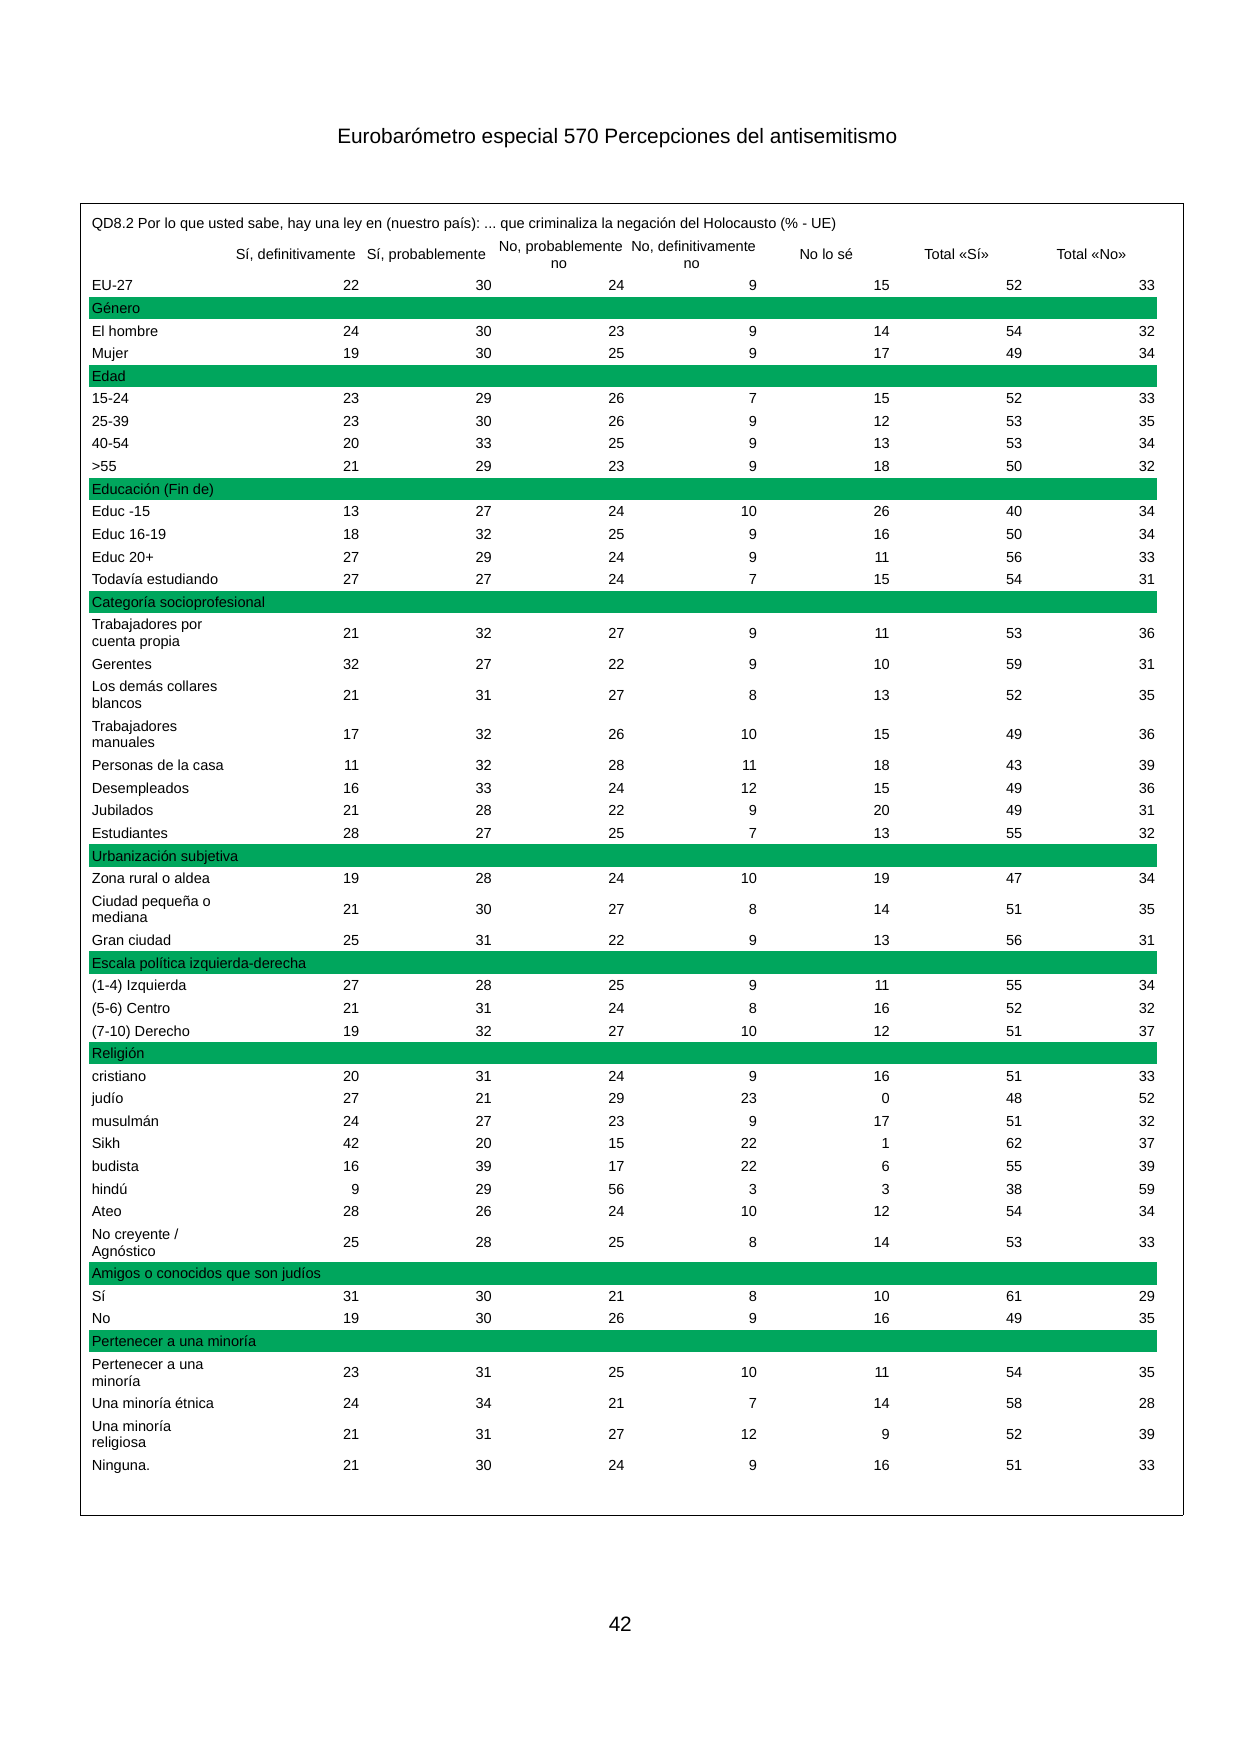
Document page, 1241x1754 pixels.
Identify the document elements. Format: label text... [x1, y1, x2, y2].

table_cell Educación (Fin de) [89, 478, 1157, 500]
table_cell 21 [362, 1087, 494, 1110]
table_cell 21 [229, 613, 362, 652]
table_cell 24 [495, 545, 627, 568]
table_cell 51 [892, 1019, 1025, 1042]
table_cell 35 [1025, 1353, 1157, 1392]
table_cell Educ -15 [89, 500, 229, 523]
table_cell 9 [760, 1415, 892, 1454]
table_cell 21 [229, 1454, 362, 1476]
table_cell 20 [760, 799, 892, 822]
table_cell 25 [495, 1353, 627, 1392]
table_cell 9 [627, 455, 760, 477]
table_cell 6 [760, 1155, 892, 1177]
table_cell Total «No» [1025, 235, 1157, 274]
table_cell Ninguna. [89, 1454, 229, 1476]
table_cell 32 [362, 715, 494, 754]
table_cell 37 [1025, 1019, 1157, 1042]
table_cell hindú [89, 1178, 229, 1200]
table_cell 25 [495, 342, 627, 364]
table_cell Gerentes [89, 653, 229, 675]
table_cell 37 [1025, 1132, 1157, 1155]
table_cell 27 [229, 1087, 362, 1110]
table_cell 27 [495, 675, 627, 714]
table_cell 22 [229, 274, 362, 297]
table_cell 54 [892, 319, 1025, 342]
table_cell 23 [495, 319, 627, 342]
table_cell 51 [892, 890, 1025, 929]
table_cell 15 [760, 568, 892, 591]
table_cell 9 [627, 319, 760, 342]
table_cell 58 [892, 1392, 1025, 1414]
table_cell 32 [1025, 997, 1157, 1019]
table_cell 28 [362, 867, 494, 889]
table_cell 18 [760, 754, 892, 776]
table_cell 38 [892, 1178, 1025, 1200]
table_cell 9 [627, 432, 760, 455]
table_cell 28 [362, 1223, 494, 1262]
table_cell 3 [760, 1178, 892, 1200]
table_cell 26 [495, 715, 627, 754]
table_cell 22 [627, 1132, 760, 1155]
table_cell 21 [229, 675, 362, 714]
table_cell 3 [627, 1178, 760, 1200]
table_cell 61 [892, 1285, 1025, 1307]
table_cell 23 [229, 1353, 362, 1392]
table_cell 25 [495, 974, 627, 997]
table_cell 26 [362, 1200, 494, 1223]
table_cell 16 [760, 523, 892, 545]
table_cell 50 [892, 455, 1025, 477]
table_cell 31 [362, 675, 494, 714]
table_cell 31 [1025, 653, 1157, 675]
table_cell 9 [627, 274, 760, 297]
table_cell [89, 235, 229, 274]
table_cell 34 [1025, 1200, 1157, 1223]
table_cell 9 [627, 545, 760, 568]
table_cell 28 [229, 822, 362, 844]
table_cell 36 [1025, 776, 1157, 799]
table_cell 17 [495, 1155, 627, 1177]
table_cell 7 [627, 387, 760, 410]
table_cell 27 [495, 1415, 627, 1454]
table_cell 49 [892, 1307, 1025, 1330]
table_cell 47 [892, 867, 1025, 889]
table_cell 17 [760, 342, 892, 364]
table_cell 24 [495, 867, 627, 889]
table_cell 49 [892, 799, 1025, 822]
table_cell 32 [1025, 319, 1157, 342]
table_cell 1 [760, 1132, 892, 1155]
table_cell 10 [627, 1353, 760, 1392]
table_cell 12 [760, 1200, 892, 1223]
table_cell 33 [1025, 1454, 1157, 1476]
table_cell 9 [627, 523, 760, 545]
table_cell Una minoría étnica [89, 1392, 229, 1414]
table_cell 17 [760, 1110, 892, 1132]
table_cell 25 [495, 822, 627, 844]
table_cell 27 [229, 974, 362, 997]
table_cell 27 [362, 653, 494, 675]
table_cell 30 [362, 1307, 494, 1330]
table_cell budista [89, 1155, 229, 1177]
table_cell 14 [760, 1392, 892, 1414]
table_cell 51 [892, 1065, 1025, 1087]
table_cell 33 [1025, 1065, 1157, 1087]
table_cell 36 [1025, 613, 1157, 652]
table_cell 33 [1025, 1223, 1157, 1262]
table_cell 52 [1025, 1087, 1157, 1110]
table_cell 24 [229, 319, 362, 342]
table_cell 16 [229, 776, 362, 799]
table_cell No creyente / Agnóstico [89, 1223, 229, 1262]
table_cell 16 [229, 1155, 362, 1177]
table_cell 23 [627, 1087, 760, 1110]
table_cell 10 [627, 1019, 760, 1042]
table_cell 9 [627, 929, 760, 951]
table_cell judío [89, 1087, 229, 1110]
table_cell 12 [627, 776, 760, 799]
table_cell 52 [892, 274, 1025, 297]
table_cell No, definitivamente no [627, 235, 760, 274]
table_cell Ateo [89, 1200, 229, 1223]
table_cell 27 [362, 1110, 494, 1132]
table_cell 29 [362, 545, 494, 568]
table_cell 22 [495, 653, 627, 675]
table_cell 34 [1025, 867, 1157, 889]
table_cell 8 [627, 1285, 760, 1307]
table_cell 55 [892, 822, 1025, 844]
table_cell 9 [627, 410, 760, 432]
table_cell 36 [1025, 715, 1157, 754]
table_cell Religión [89, 1042, 1157, 1064]
table_cell Todavía estudiando [89, 568, 229, 591]
table_cell 11 [760, 545, 892, 568]
table_cell 30 [362, 890, 494, 929]
table_cell 40 [892, 500, 1025, 523]
table_cell 27 [495, 613, 627, 652]
table_cell 31 [1025, 799, 1157, 822]
table_cell 29 [495, 1087, 627, 1110]
table_cell 35 [1025, 1307, 1157, 1330]
table_cell 9 [627, 653, 760, 675]
table_cell 53 [892, 410, 1025, 432]
table_cell (7-10) Derecho [89, 1019, 229, 1042]
table_cell 19 [229, 867, 362, 889]
table_cell 31 [1025, 568, 1157, 591]
table_cell 30 [362, 1285, 494, 1307]
table_cell 30 [362, 1454, 494, 1476]
table_cell 27 [362, 568, 494, 591]
table_cell Sí, probablemente [362, 235, 494, 274]
table_cell Estudiantes [89, 822, 229, 844]
table_cell Edad [89, 365, 1157, 387]
table_cell 19 [229, 342, 362, 364]
table_cell 32 [229, 653, 362, 675]
table_cell 49 [892, 342, 1025, 364]
table_cell 50 [892, 523, 1025, 545]
table_cell 31 [362, 929, 494, 951]
table_cell 11 [627, 754, 760, 776]
table_cell 15-24 [89, 387, 229, 410]
table_cell 28 [229, 1200, 362, 1223]
table_cell 25 [229, 929, 362, 951]
table_cell Mujer [89, 342, 229, 364]
table_cell 52 [892, 387, 1025, 410]
table_cell 7 [627, 1392, 760, 1414]
table_cell 29 [362, 455, 494, 477]
table_cell 35 [1025, 410, 1157, 432]
table_cell 34 [1025, 342, 1157, 364]
table_cell 34 [1025, 523, 1157, 545]
table_cell 11 [760, 1353, 892, 1392]
table_cell 12 [627, 1415, 760, 1454]
table_cell 32 [362, 523, 494, 545]
table_cell 16 [760, 1454, 892, 1476]
table_cell 62 [892, 1132, 1025, 1155]
table_cell 51 [892, 1454, 1025, 1476]
table_cell 33 [1025, 387, 1157, 410]
table_cell 53 [892, 613, 1025, 652]
table_cell (1-4) Izquierda [89, 974, 229, 997]
table_cell 10 [760, 653, 892, 675]
table_cell 15 [760, 274, 892, 297]
table_cell 26 [495, 410, 627, 432]
table_cell 21 [495, 1392, 627, 1414]
table_cell 55 [892, 1155, 1025, 1177]
table_cell 48 [892, 1087, 1025, 1110]
table_cell 15 [495, 1132, 627, 1155]
table_cell 7 [627, 568, 760, 591]
table_cell 26 [495, 387, 627, 410]
table_cell 28 [362, 799, 494, 822]
table_cell 34 [1025, 432, 1157, 455]
table_cell 10 [627, 867, 760, 889]
table_cell El hombre [89, 319, 229, 342]
table_cell Educ 20+ [89, 545, 229, 568]
table_cell 16 [760, 1065, 892, 1087]
table_header QD8.2 Por lo que usted sabe, hay una ley en (nuestro país): ... que criminaliza la negación del Holocausto (% - UE) [89, 212, 1157, 235]
table_cell 13 [760, 929, 892, 951]
table_cell 23 [229, 387, 362, 410]
table_cell Género [89, 297, 1157, 319]
table_cell 10 [627, 715, 760, 754]
table_cell 14 [760, 1223, 892, 1262]
table_cell 10 [627, 500, 760, 523]
table_cell 26 [495, 1307, 627, 1330]
table_cell 0 [760, 1087, 892, 1110]
table_cell 9 [627, 1454, 760, 1476]
table_cell 56 [495, 1178, 627, 1200]
table_cell >55 [89, 455, 229, 477]
table_cell 33 [1025, 545, 1157, 568]
table_cell 32 [362, 1019, 494, 1042]
table_cell 24 [495, 776, 627, 799]
table_cell cristiano [89, 1065, 229, 1087]
table_cell Escala política izquierda-derecha [89, 951, 1157, 974]
table_cell 26 [760, 500, 892, 523]
table_cell 33 [362, 776, 494, 799]
table_cell 11 [229, 754, 362, 776]
table_cell 10 [760, 1285, 892, 1307]
table_cell 12 [760, 410, 892, 432]
table_cell 19 [760, 867, 892, 889]
table_cell No, probablemente no [495, 235, 627, 274]
table_cell 30 [362, 319, 494, 342]
table_cell 39 [362, 1155, 494, 1177]
table_cell 27 [362, 500, 494, 523]
table_cell 20 [229, 1065, 362, 1087]
table_cell Sikh [89, 1132, 229, 1155]
table_cell 22 [627, 1155, 760, 1177]
table_cell 9 [627, 799, 760, 822]
table_cell 9 [627, 1110, 760, 1132]
table_cell 24 [495, 1065, 627, 1087]
table_cell 39 [1025, 1415, 1157, 1454]
table_cell 13 [760, 822, 892, 844]
table_cell 53 [892, 432, 1025, 455]
table_cell 29 [362, 1178, 494, 1200]
table_cell 35 [1025, 675, 1157, 714]
table_cell 24 [495, 1200, 627, 1223]
table_cell 23 [495, 1110, 627, 1132]
table_cell Ciudad pequeña o mediana [89, 890, 229, 929]
table_cell 54 [892, 1200, 1025, 1223]
table_cell 13 [760, 675, 892, 714]
table_cell 49 [892, 776, 1025, 799]
table_cell Categoría socioprofesional [89, 591, 1157, 613]
table_cell 49 [892, 715, 1025, 754]
table_cell Jubilados [89, 799, 229, 822]
table_cell 30 [362, 274, 494, 297]
table_cell No lo sé [760, 235, 892, 274]
table_cell 35 [1025, 890, 1157, 929]
table_cell 12 [760, 1019, 892, 1042]
table_cell 27 [229, 568, 362, 591]
table_cell 20 [362, 1132, 494, 1155]
table_cell 55 [892, 974, 1025, 997]
table_cell Los demás collares blancos [89, 675, 229, 714]
table_cell 52 [892, 997, 1025, 1019]
table_cell 18 [229, 523, 362, 545]
table_cell 34 [1025, 974, 1157, 997]
table_cell 10 [627, 1200, 760, 1223]
table_cell 19 [229, 1307, 362, 1330]
table_cell 34 [362, 1392, 494, 1414]
table_cell 33 [362, 432, 494, 455]
table_cell 40-54 [89, 432, 229, 455]
table_cell 15 [760, 776, 892, 799]
table_cell 31 [229, 1285, 362, 1307]
table_cell 59 [892, 653, 1025, 675]
table_cell 11 [760, 974, 892, 997]
table_cell 56 [892, 929, 1025, 951]
table_cell 24 [495, 1454, 627, 1476]
table_cell 15 [760, 715, 892, 754]
table_cell Una minoría religiosa [89, 1415, 229, 1454]
table_cell EU-27 [89, 274, 229, 297]
table_cell 8 [627, 997, 760, 1019]
table_cell Educ 16-19 [89, 523, 229, 545]
table_cell 34 [1025, 500, 1157, 523]
table_cell 21 [229, 799, 362, 822]
table_cell 29 [362, 387, 494, 410]
table_cell 24 [495, 500, 627, 523]
table_cell 8 [627, 675, 760, 714]
table_cell 14 [760, 319, 892, 342]
table_cell Pertenecer a una minoría [89, 1330, 1157, 1352]
table_cell Zona rural o aldea [89, 867, 229, 889]
table_cell 32 [1025, 1110, 1157, 1132]
table_cell 25 [229, 1223, 362, 1262]
table_cell 27 [229, 545, 362, 568]
table_cell (5-6) Centro [89, 997, 229, 1019]
table_cell 59 [1025, 1178, 1157, 1200]
table_cell 24 [229, 1110, 362, 1132]
table_cell 25 [495, 523, 627, 545]
table_cell 22 [495, 929, 627, 951]
table_cell 31 [362, 997, 494, 1019]
table_cell 25 [495, 1223, 627, 1262]
table_cell 52 [892, 1415, 1025, 1454]
table_cell 56 [892, 545, 1025, 568]
table_cell 21 [229, 997, 362, 1019]
table_cell 9 [627, 1307, 760, 1330]
table_cell Sí, definitivamente [229, 235, 362, 274]
table_cell 7 [627, 822, 760, 844]
table_cell 8 [627, 1223, 760, 1262]
table_cell 30 [362, 410, 494, 432]
table_cell 13 [760, 432, 892, 455]
table_cell 32 [1025, 455, 1157, 477]
table_cell 9 [627, 613, 760, 652]
table_cell 13 [229, 500, 362, 523]
table_cell 24 [495, 997, 627, 1019]
table_cell Trabajadores manuales [89, 715, 229, 754]
table_cell 31 [362, 1065, 494, 1087]
table_cell 24 [229, 1392, 362, 1414]
table_cell 28 [362, 974, 494, 997]
table_cell 27 [495, 1019, 627, 1042]
table_cell Personas de la casa [89, 754, 229, 776]
table_cell 39 [1025, 754, 1157, 776]
table_cell 15 [760, 387, 892, 410]
table_cell Gran ciudad [89, 929, 229, 951]
table_cell 16 [760, 997, 892, 1019]
table_cell 18 [760, 455, 892, 477]
table_cell 9 [627, 974, 760, 997]
table_cell 8 [627, 890, 760, 929]
table_cell 23 [229, 410, 362, 432]
table_cell 53 [892, 1223, 1025, 1262]
table_cell 9 [229, 1178, 362, 1200]
table_cell 31 [362, 1415, 494, 1454]
table_cell 24 [495, 568, 627, 591]
table_cell 39 [1025, 1155, 1157, 1177]
table_cell 21 [495, 1285, 627, 1307]
table_cell 51 [892, 1110, 1025, 1132]
table_cell Desempleados [89, 776, 229, 799]
table_cell 28 [495, 754, 627, 776]
table_cell 30 [362, 342, 494, 364]
table_cell Amigos o conocidos que son judíos [89, 1262, 1157, 1285]
table_cell 19 [229, 1019, 362, 1042]
table_cell 24 [495, 274, 627, 297]
table_cell 14 [760, 890, 892, 929]
table_cell 21 [229, 455, 362, 477]
table_cell 29 [1025, 1285, 1157, 1307]
table_cell 11 [760, 613, 892, 652]
table_cell 20 [229, 432, 362, 455]
table_cell 27 [495, 890, 627, 929]
table_cell 17 [229, 715, 362, 754]
table_cell 42 [229, 1132, 362, 1155]
table_cell Trabajadores por cuenta propia [89, 613, 229, 652]
table_cell Urbanización subjetiva [89, 844, 1157, 867]
table_cell 9 [627, 1065, 760, 1087]
table_cell 21 [229, 890, 362, 929]
table_cell 43 [892, 754, 1025, 776]
table_cell 54 [892, 1353, 1025, 1392]
table_cell 25 [495, 432, 627, 455]
table_cell 31 [362, 1353, 494, 1392]
table_cell 21 [229, 1415, 362, 1454]
table_cell 52 [892, 675, 1025, 714]
table_cell 28 [1025, 1392, 1157, 1414]
table_cell 16 [760, 1307, 892, 1330]
table_cell 54 [892, 568, 1025, 591]
table_cell 33 [1025, 274, 1157, 297]
table_cell Sí [89, 1285, 229, 1307]
table_cell 25-39 [89, 410, 229, 432]
table_cell 32 [362, 754, 494, 776]
table_cell 32 [362, 613, 494, 652]
table_cell 27 [362, 822, 494, 844]
table_cell musulmán [89, 1110, 229, 1132]
table_cell 22 [495, 799, 627, 822]
table_cell Total «Sí» [892, 235, 1025, 274]
table_cell 31 [1025, 929, 1157, 951]
table_cell Pertenecer a una minoría [89, 1353, 229, 1392]
table_cell 23 [495, 455, 627, 477]
table_cell 32 [1025, 822, 1157, 844]
table_cell 9 [627, 342, 760, 364]
table_cell No [89, 1307, 229, 1330]
